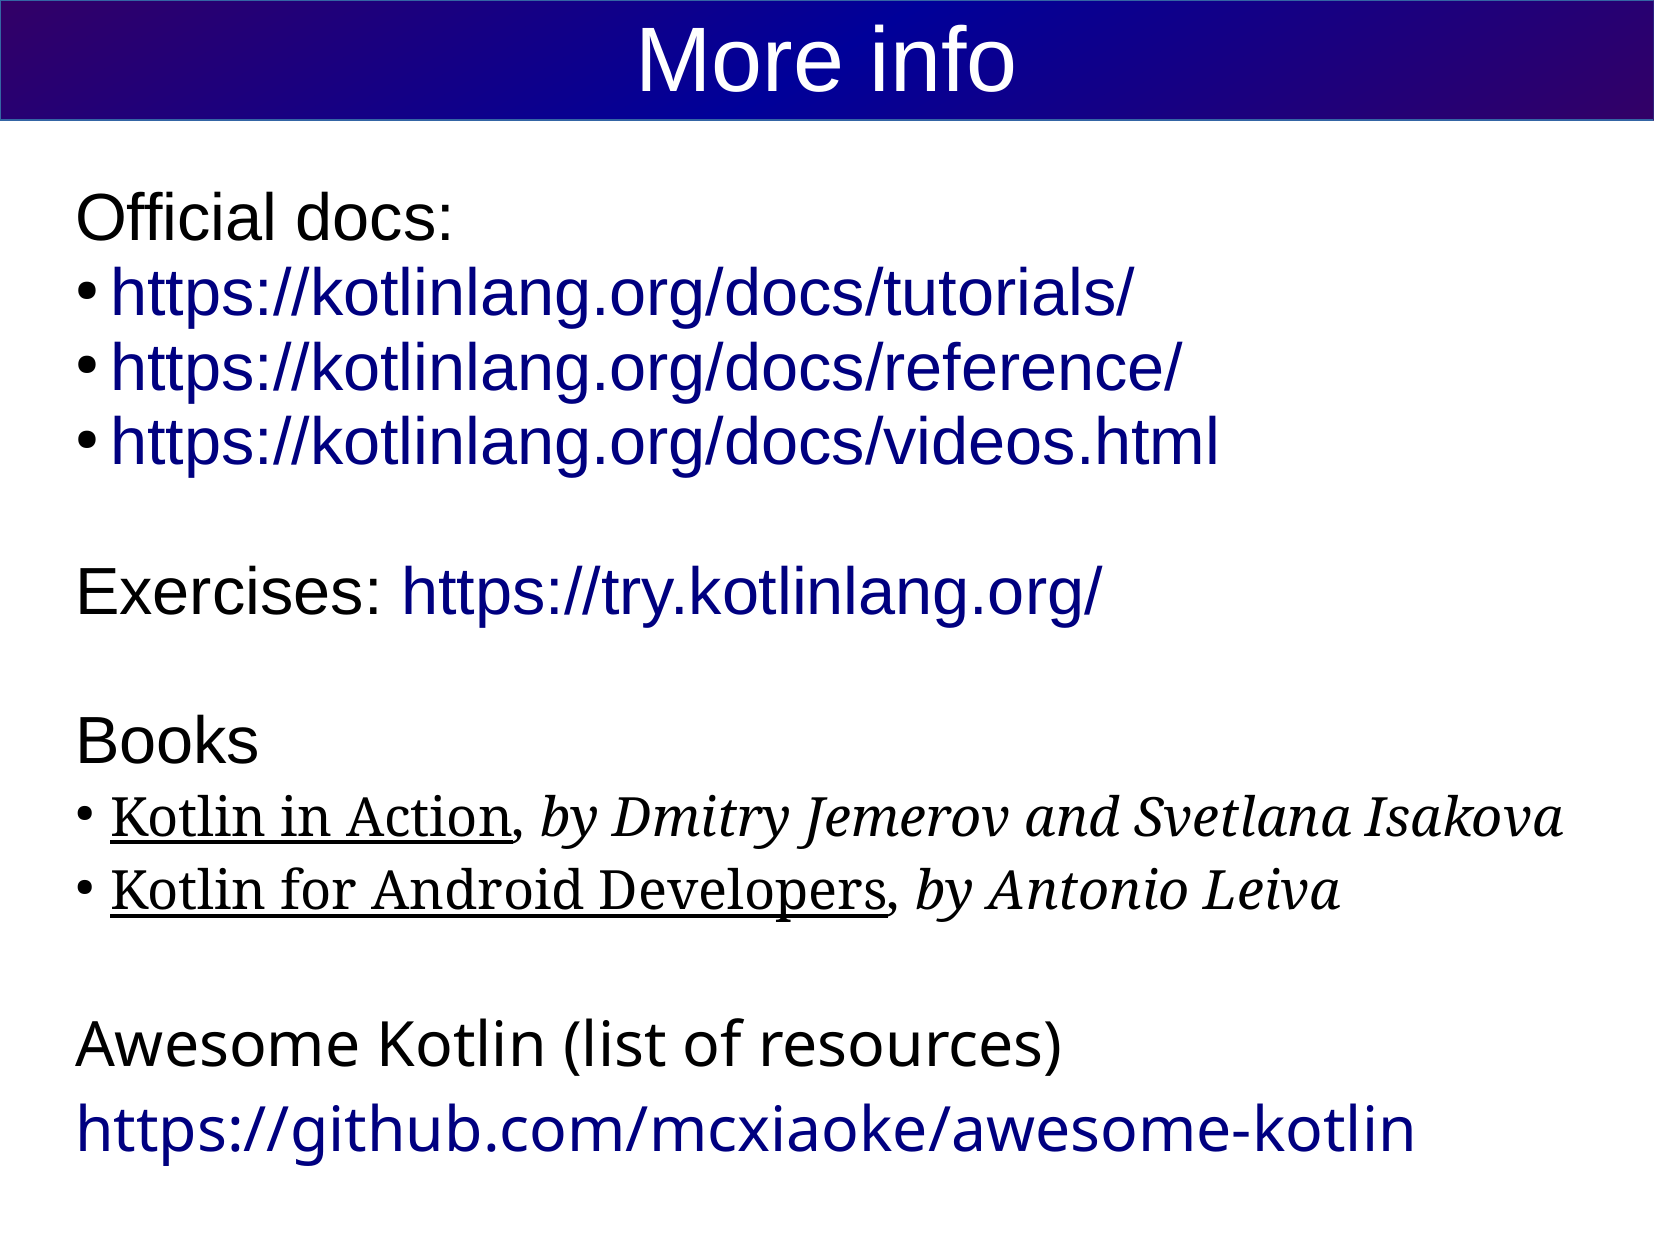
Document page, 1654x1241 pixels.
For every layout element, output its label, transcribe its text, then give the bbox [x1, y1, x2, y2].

subtitle Official docs: https://kotlinlang.org/docs/tutorials/ https://kotlinlang.org/docs/reference/ https://kotlinlang.org/docs/videos.html Exercises: https://try.kotlinlang.org/ Books Kotlin in Action, by Dmitry Jemerov and Svetlana Isakova Kotlin for Android Developers, by Antonio Leiva Awesome Kotlin (list of resources) https://github.com/mcxiaoke/awesome-kotlin [75, 180, 1591, 1191]
title More info [0, 0, 1654, 121]
